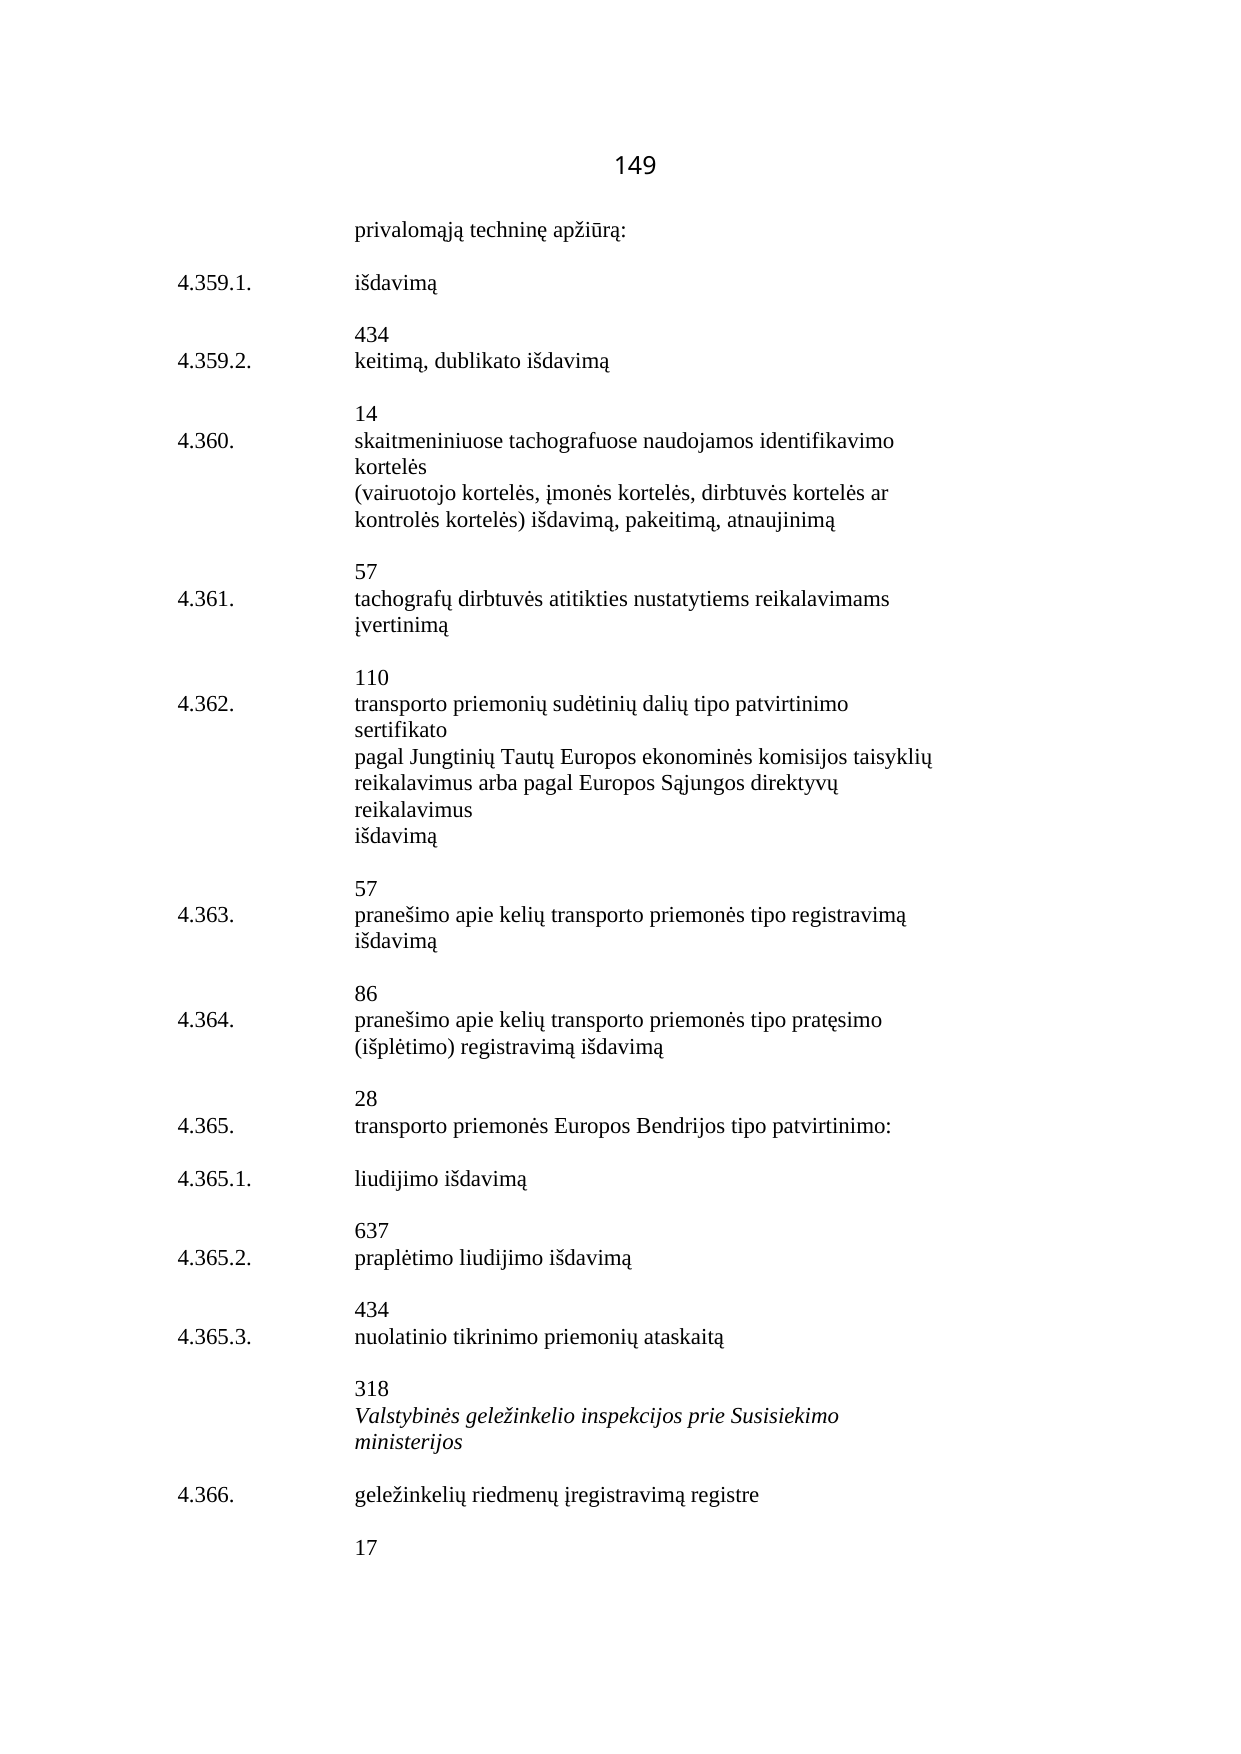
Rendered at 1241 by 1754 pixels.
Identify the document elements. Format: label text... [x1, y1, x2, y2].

text kontrolės kortelės) išdavimą, pakeitimą, atnaujinimą 57 [354, 506, 945, 585]
text privalomąją techninę apžiūrą: [354, 216, 945, 268]
text (išplėtimo) registravimą išdavimą 28 [354, 1033, 945, 1112]
text 4.365.3. nuolatinio tikrinimo priemonių ataskaitą 318 [177, 1323, 945, 1402]
text 4.361. tachografų dirbtuvės atitikties nustatytiems reikalavimams [177, 585, 945, 611]
text įvertinimą 110 [354, 611, 945, 690]
text reikalavimus arba pagal Europos Sąjungos direktyvų reikalavimus [354, 769, 945, 822]
text 4.363. pranešimo apie kelių transporto priemonės tipo registravimą [177, 901, 945, 927]
text 4.359.2. keitimą, dublikato išdavimą 14 [177, 348, 945, 427]
text 4.360. skaitmeniniuose tachografuose naudojamos identifikavimo kortelės [177, 427, 945, 479]
text išdavimą 57 [354, 822, 945, 901]
text Valstybinės geležinkelio inspekcijos prie Susisiekimo ministerijos [354, 1402, 945, 1481]
text 4.366. geležinkelių riedmenų įregistravimą registre 17 [177, 1481, 945, 1560]
text 4.364. pranešimo apie kelių transporto priemonės tipo pratęsimo [177, 1006, 945, 1033]
text 4.365.1. liudijimo išdavimą 637 [177, 1164, 945, 1244]
text (vairuotojo kortelės, įmonės kortelės, dirbtuvės kortelės ar [354, 479, 945, 506]
text 4.365. transporto priemonės Europos Bendrijos tipo patvirtinimo: [177, 1112, 945, 1164]
text 4.365.2. praplėtimo liudijimo išdavimą 434 [177, 1244, 945, 1323]
text 4.362. transporto priemonių sudėtinių dalių tipo patvirtinimo sertifikato [177, 690, 945, 743]
text 4.359.1. išdavimą 434 [177, 268, 945, 348]
text išdavimą 86 [354, 927, 945, 1006]
text pagal Jungtinių Tautų Europos ekonominės komisijos taisyklių [354, 743, 945, 769]
